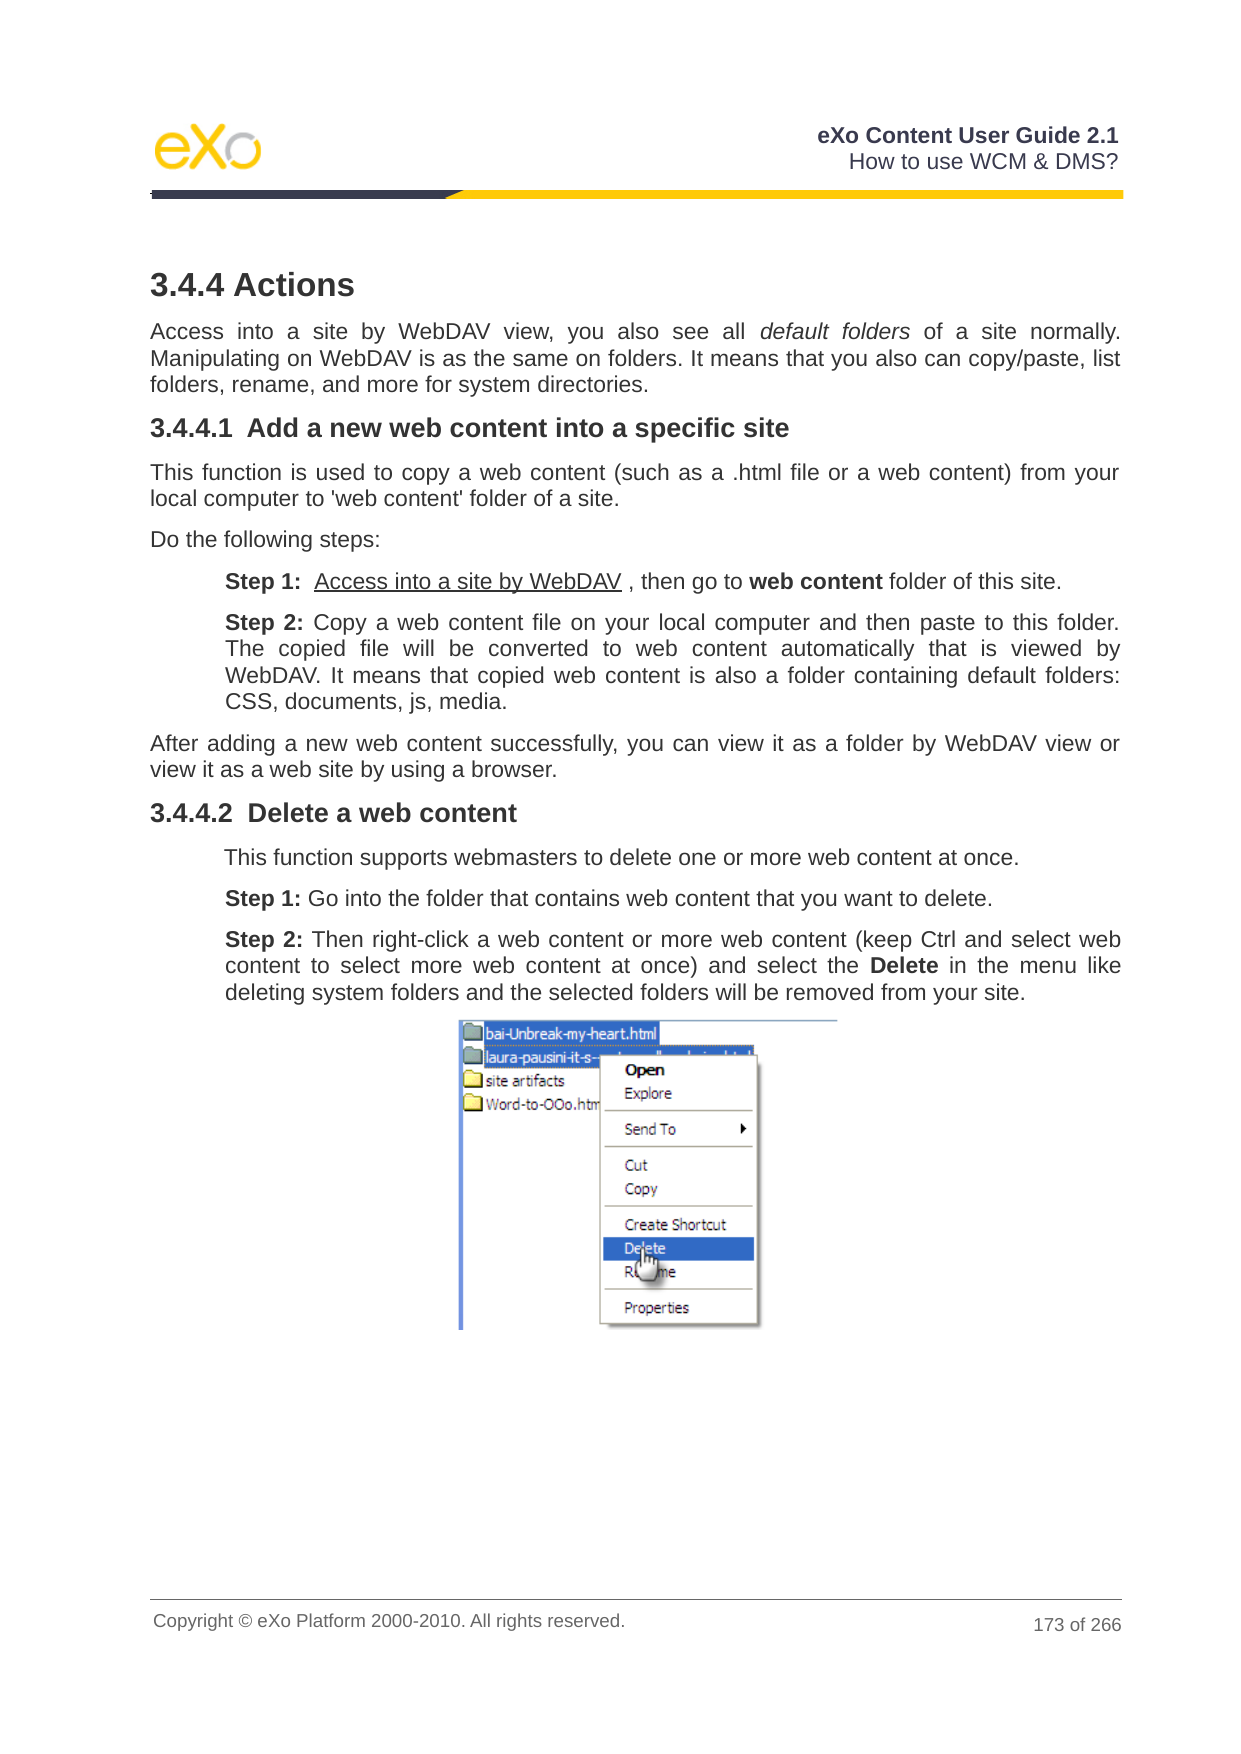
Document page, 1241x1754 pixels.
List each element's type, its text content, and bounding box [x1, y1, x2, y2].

subtitle Actions [150, 265, 1122, 303]
text This function supports webmasters to delete one or more web content at once. [150, 843, 1122, 870]
subtitle Add a new web content into a specific site [150, 412, 1122, 444]
text Access into a site by WebDAV view, you also see all default folders of a site normally. Manipulating on WebDAV is as the same on folders. It means that you also can copy/paste, list folders, rename, and more for system directories. [150, 318, 1122, 397]
list Step 1: Access into a site by WebDAV , then go to web content folder of this site. [187, 568, 1122, 594]
list Step 2: Then right-click a web content or more web content (keep Ctrl and select web content to select more web content at once) and select the Delete in the menu like deleting system folders and the selected folders will be removed from your site. [187, 926, 1122, 1005]
picture [458, 1016, 838, 1330]
picture [151, 190, 1124, 199]
picture [155, 123, 262, 170]
subtitle Delete a web content [150, 797, 1122, 828]
text Do the following steps: [150, 526, 1122, 553]
list Step 2: Copy a web content file on your local computer and then paste to this folder. The copied file will be converted to web content automatically that is viewed by WebDAV. It means that copied web content is also a folder containing default folders: CSS, documents, js, media. [187, 609, 1122, 714]
text This function is used to copy a web content (such as a .html file or a web content) from your local computer to 'web content' folder of a site. [150, 459, 1122, 511]
text After adding a new web content successfully, you can view it as a folder by WebDAV view or view it as a web site by using a browser. [150, 729, 1122, 782]
list Step 1: Go into the folder that contains web content that you want to delete. [187, 885, 1122, 911]
